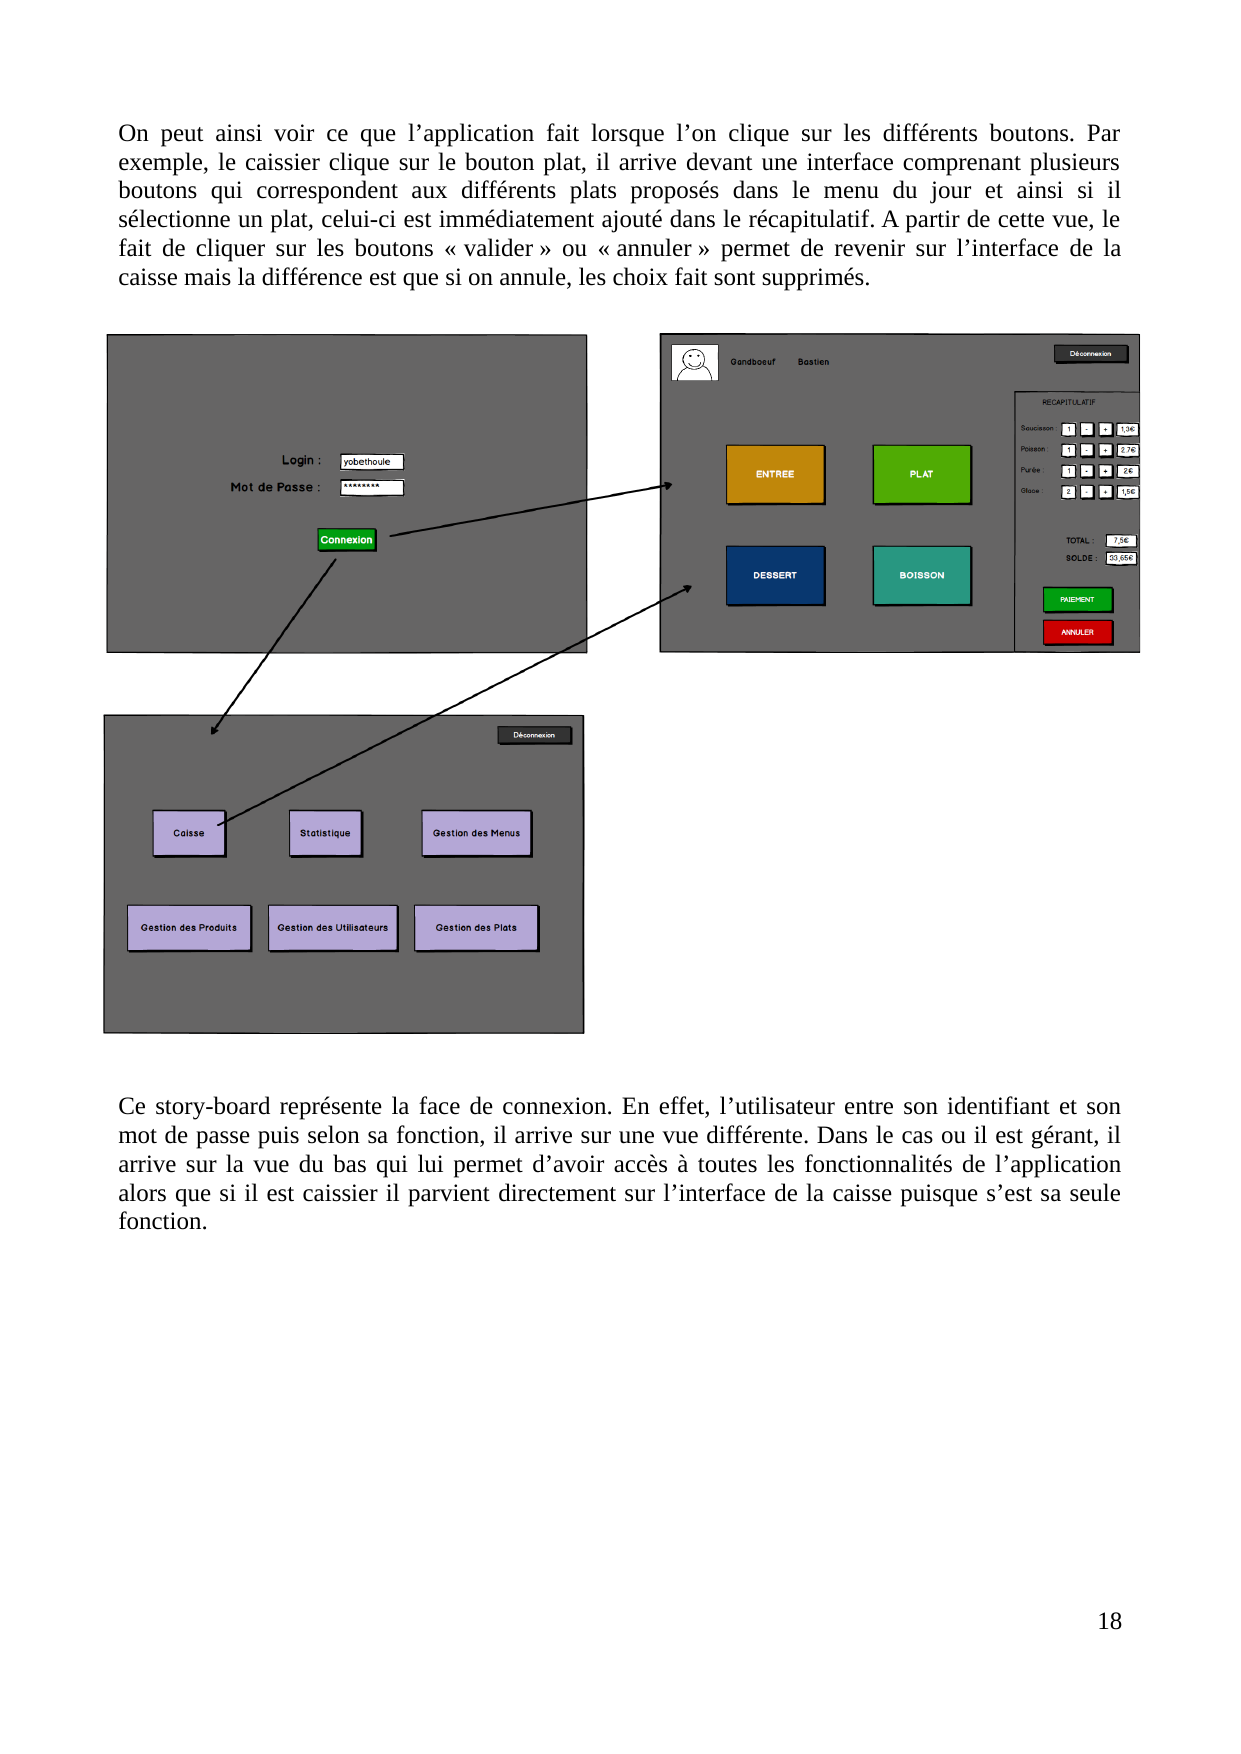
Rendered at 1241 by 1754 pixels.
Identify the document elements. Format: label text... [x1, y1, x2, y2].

picture [103, 333, 1141, 1034]
text On peut ainsi voir ce que l’application fait lorsque l’on clique sur les différents boutons. Par exemple, le caissier clique sur le bouton plat, il arrive devant une interface comprenant plusieurs boutons qui correspondent aux différents plats proposés dans le menu du jour et ainsi si il sélectionne un plat, celui-ci est immédiatement ajouté dans le récapitulatif. A partir de cette vue, le fait de cliquer sur les boutons « valider » ou « annuler » permet de revenir sur l’interface de la caisse mais la différence est que si on annule, les choix fait sont supprimés. [118, 118, 1122, 291]
text Ce story-board représente la face de connexion. En effet, l’utilisateur entre son identifiant et son mot de passe puis selon sa fonction, il arrive sur une vue différente. Dans le cas ou il est gérant, il arrive sur la vue du bas qui lui permet d’avoir accès à toutes les fonctionnalités de l’application alors que si il est caissier il parvient directement sur l’interface de la caisse puisque s’est sa seule fonction. [118, 1091, 1122, 1235]
